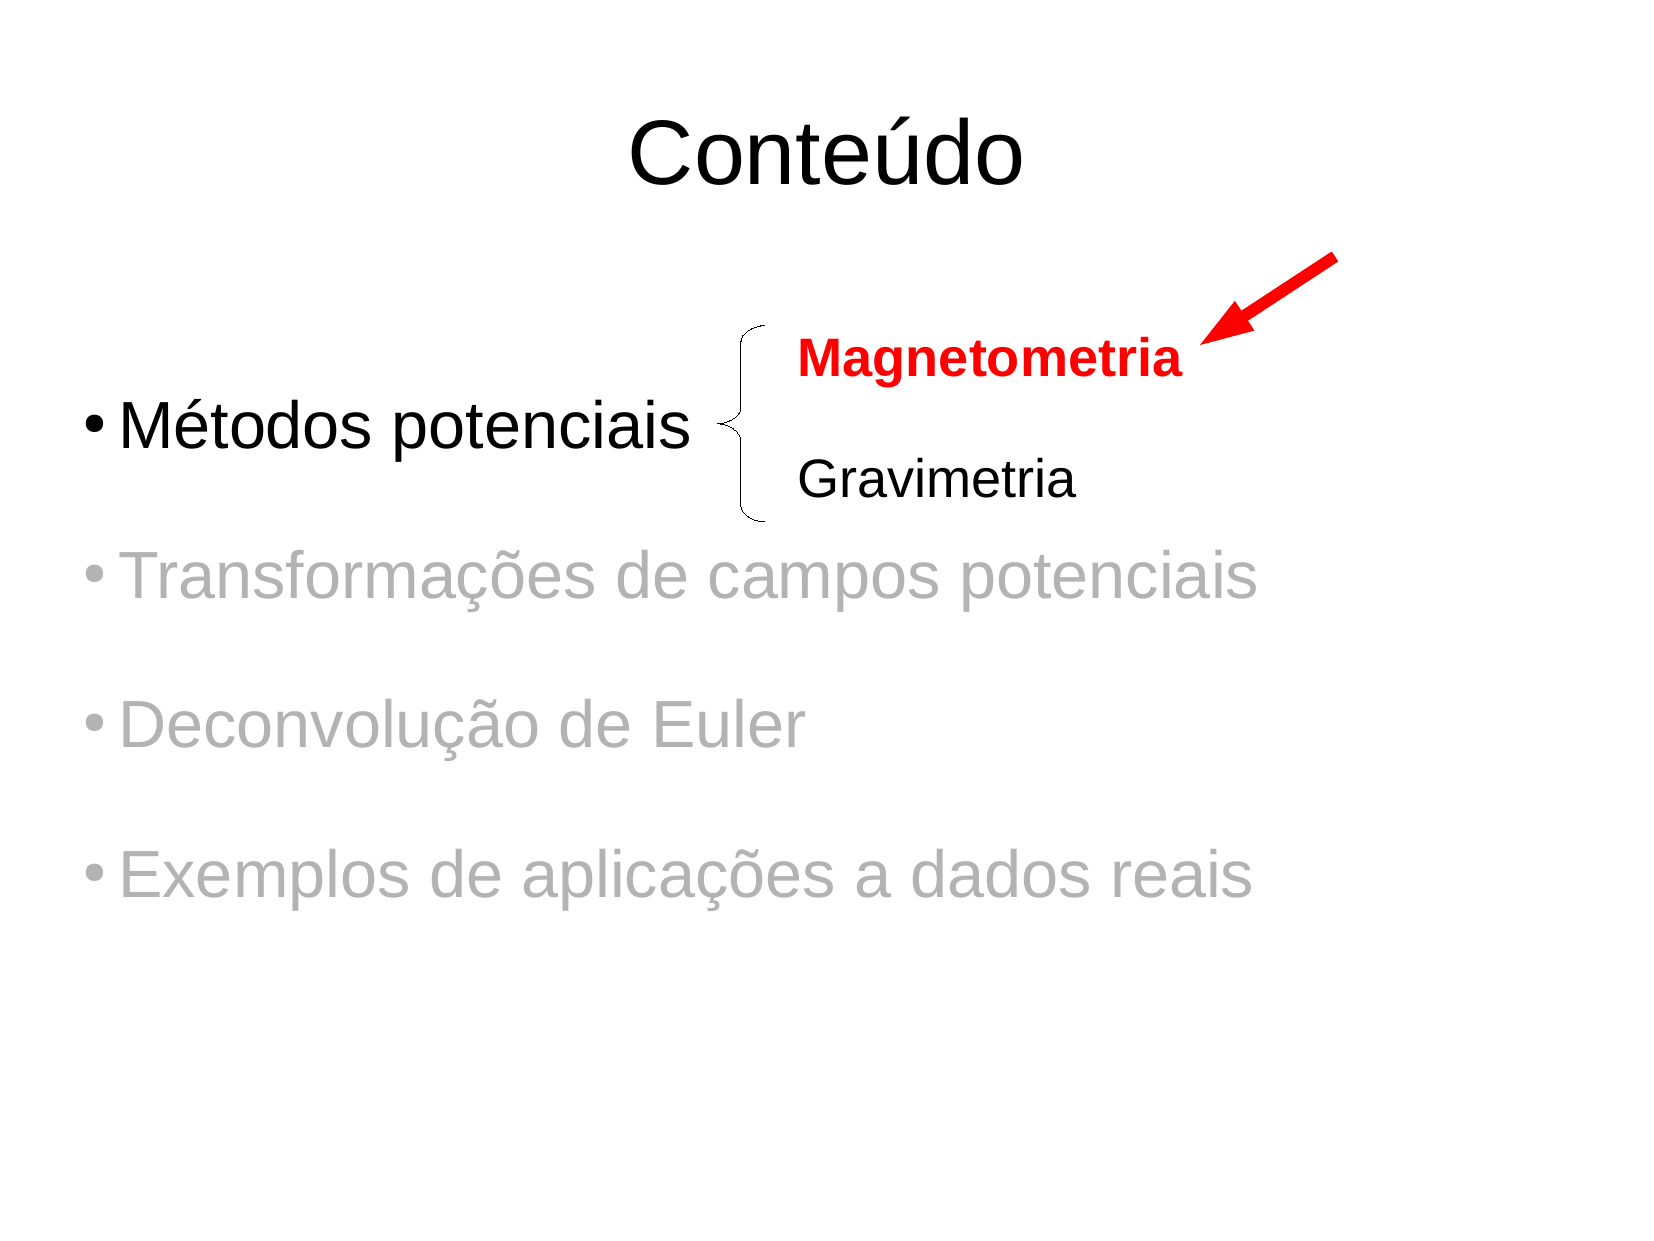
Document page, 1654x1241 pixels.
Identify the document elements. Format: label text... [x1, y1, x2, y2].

subtitle Métodos potenciais Transformações de campos potenciais Deconvolução de Euler Exemplos de aplicações a dados reais [82, 290, 1571, 1010]
text_box [45, 510, 1426, 991]
subtitle Métodos potenciais Transformações de campos potenciais Deconvolução de Euler Exemplos de aplicações a dados reais [82, 290, 1271, 510]
title Conteúdo [82, 49, 1571, 257]
text_box Magnetometria Gravimetria [782, 319, 1428, 517]
